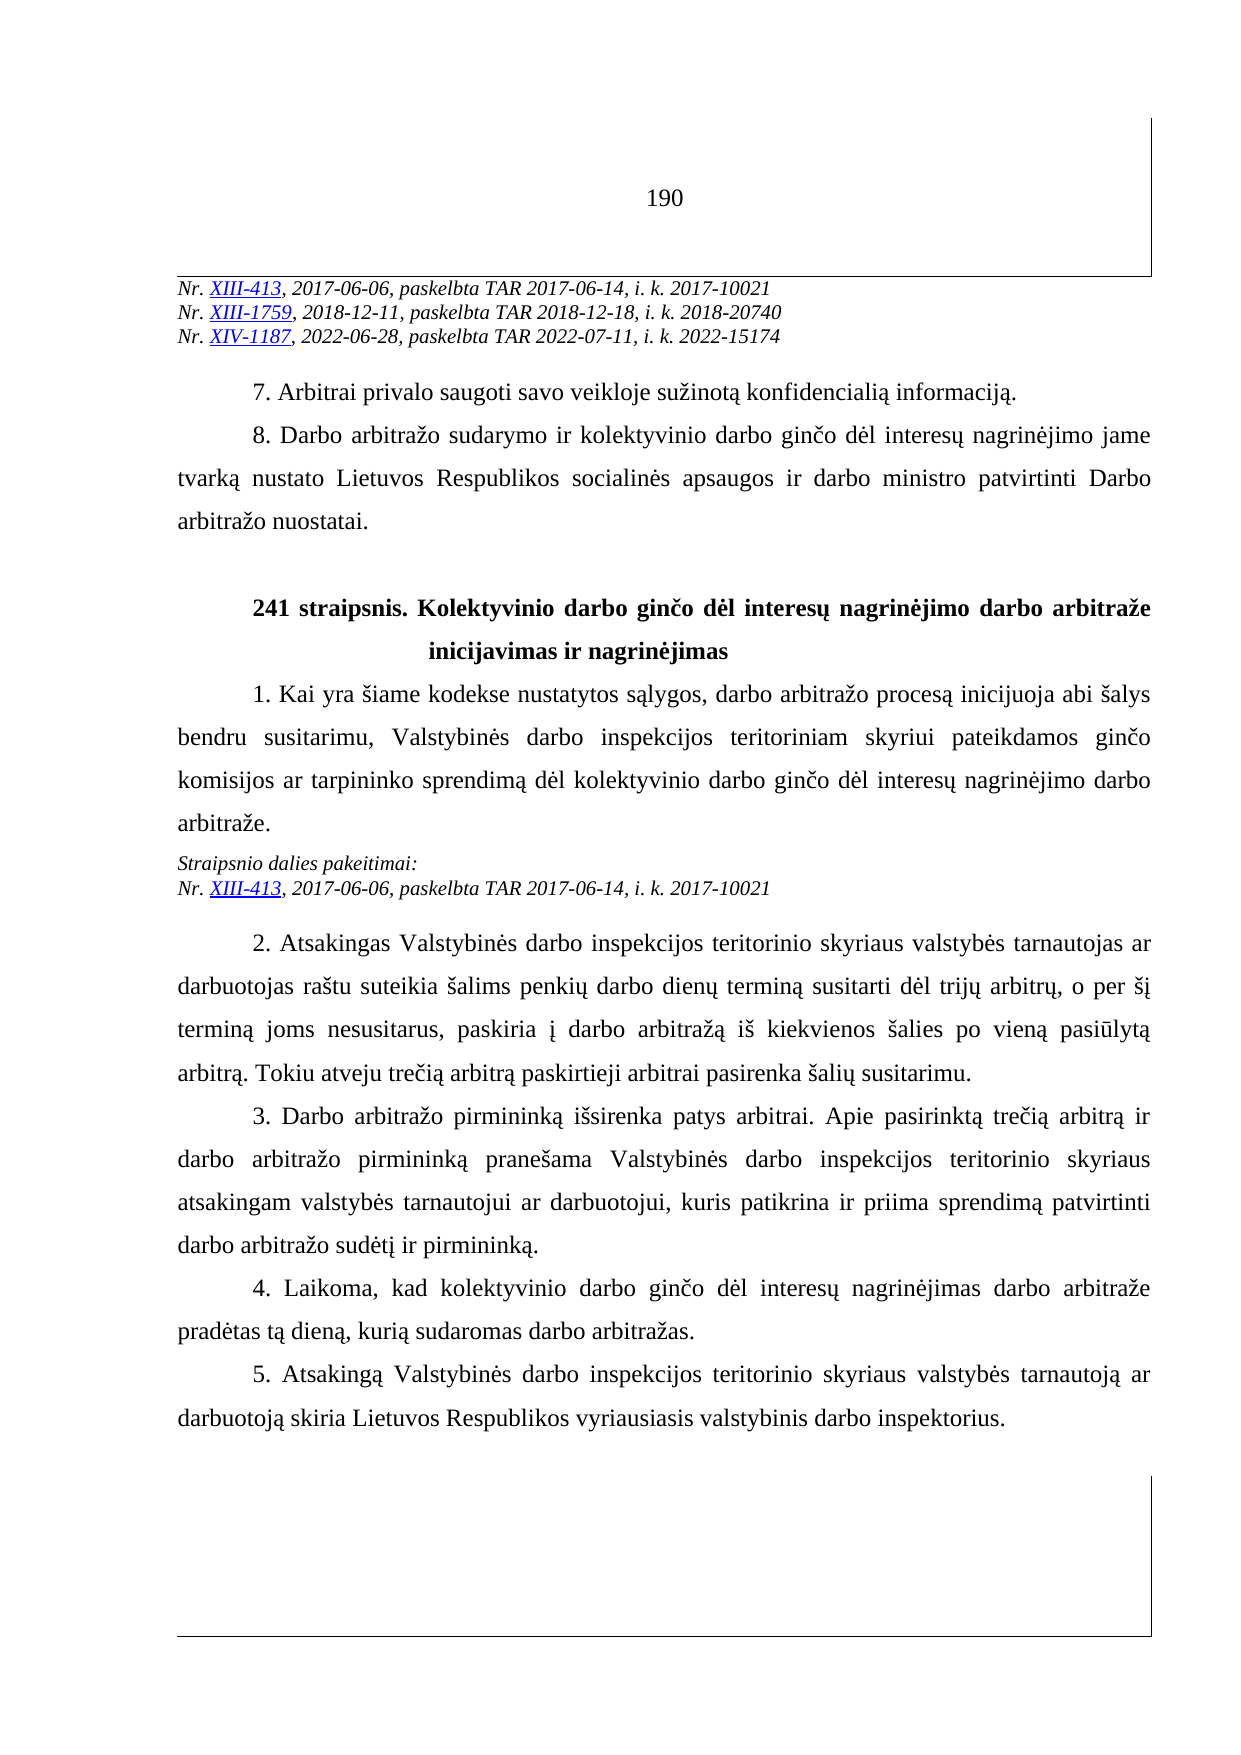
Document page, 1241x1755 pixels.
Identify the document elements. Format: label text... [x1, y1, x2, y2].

text 4. Laikoma, kad kolektyvinio darbo ginčo dėl interesų nagrinėjimas darbo arbitraže pradėtas tą dieną, kurią sudaromas darbo arbitražas. [177, 1273, 1152, 1345]
text Nr. XIII-413, 2017-06-06, paskelbta TAR 2017-06-14, i. k. 2017-10021 [177, 875, 1152, 899]
text 8. Darbo arbitražo sudarymo ir kolektyvinio darbo ginčo dėl interesų nagrinėjimo jame tvarką nustato Lietuvos Respublikos socialinės apsaugos ir darbo ministro patvirtinti Darbo arbitražo nuostatai. [177, 420, 1152, 535]
text Nr. XIII-1759, 2018-12-11, paskelbta TAR 2018-12-18, i. k. 2018-20740 [177, 300, 1152, 324]
text Nr. XIII-413, 2017-06-06, paskelbta TAR 2017-06-14, i. k. 2017-10021 [177, 276, 1152, 300]
text 1. Kai yra šiame kodekse nustatytos sąlygos, darbo arbitražo procesą inicijuoja abi šalys bendru susitarimu, Valstybinės darbo inspekcijos teritoriniam skyriui pateikdamos ginčo komisijos ar tarpininko sprendimą dėl kolektyvinio darbo ginčo dėl interesų nagrinėjimo darbo arbitraže. [177, 679, 1152, 837]
text Nr. XIV-1187, 2022-06-28, paskelbta TAR 2022-07-11, i. k. 2022-15174 [177, 324, 1152, 348]
text Straipsnio dalies pakeitimai: [177, 851, 1152, 875]
text 3. Darbo arbitražo pirmininką išsirenka patys arbitrai. Apie pasirinktą trečią arbitrą ir darbo arbitražo pirmininką pranešama Valstybinės darbo inspekcijos teritorinio skyriaus atsakingam valstybės tarnautojui ar darbuotojui, kuris patikrina ir priima sprendimą patvirtinti darbo arbitražo sudėtį ir pirmininką. [177, 1101, 1152, 1259]
text 2. Atsakingas Valstybinės darbo inspekcijos teritorinio skyriaus valstybės tarnautojas ar darbuotojas raštu suteikia šalims penkių darbo dienų terminą susitarti dėl trijų arbitrų, o per šį terminą joms nesusitarus, paskiria į darbo arbitražą iš kiekvienos šalies po vieną pasiūlytą arbitrą. Tokiu atveju trečią arbitrą paskirtieji arbitrai pasirenka šalių susitarimu. [177, 928, 1152, 1086]
text 7. Arbitrai privalo saugoti savo veikloje sužinotą konfidencialią informaciją. [177, 377, 1152, 406]
subtitle 241 straipsnis. Kolektyvinio darbo ginčo dėl interesų nagrinėjimo darbo arbitraže inicijavimas ir nagrinėjimas [252, 593, 1152, 664]
text 5. Atsakingą Valstybinės darbo inspekcijos teritorinio skyriaus valstybės tarnautoją ar darbuotoją skiria Lietuvos Respublikos vyriausiasis valstybinis darbo inspektorius. [177, 1359, 1152, 1431]
